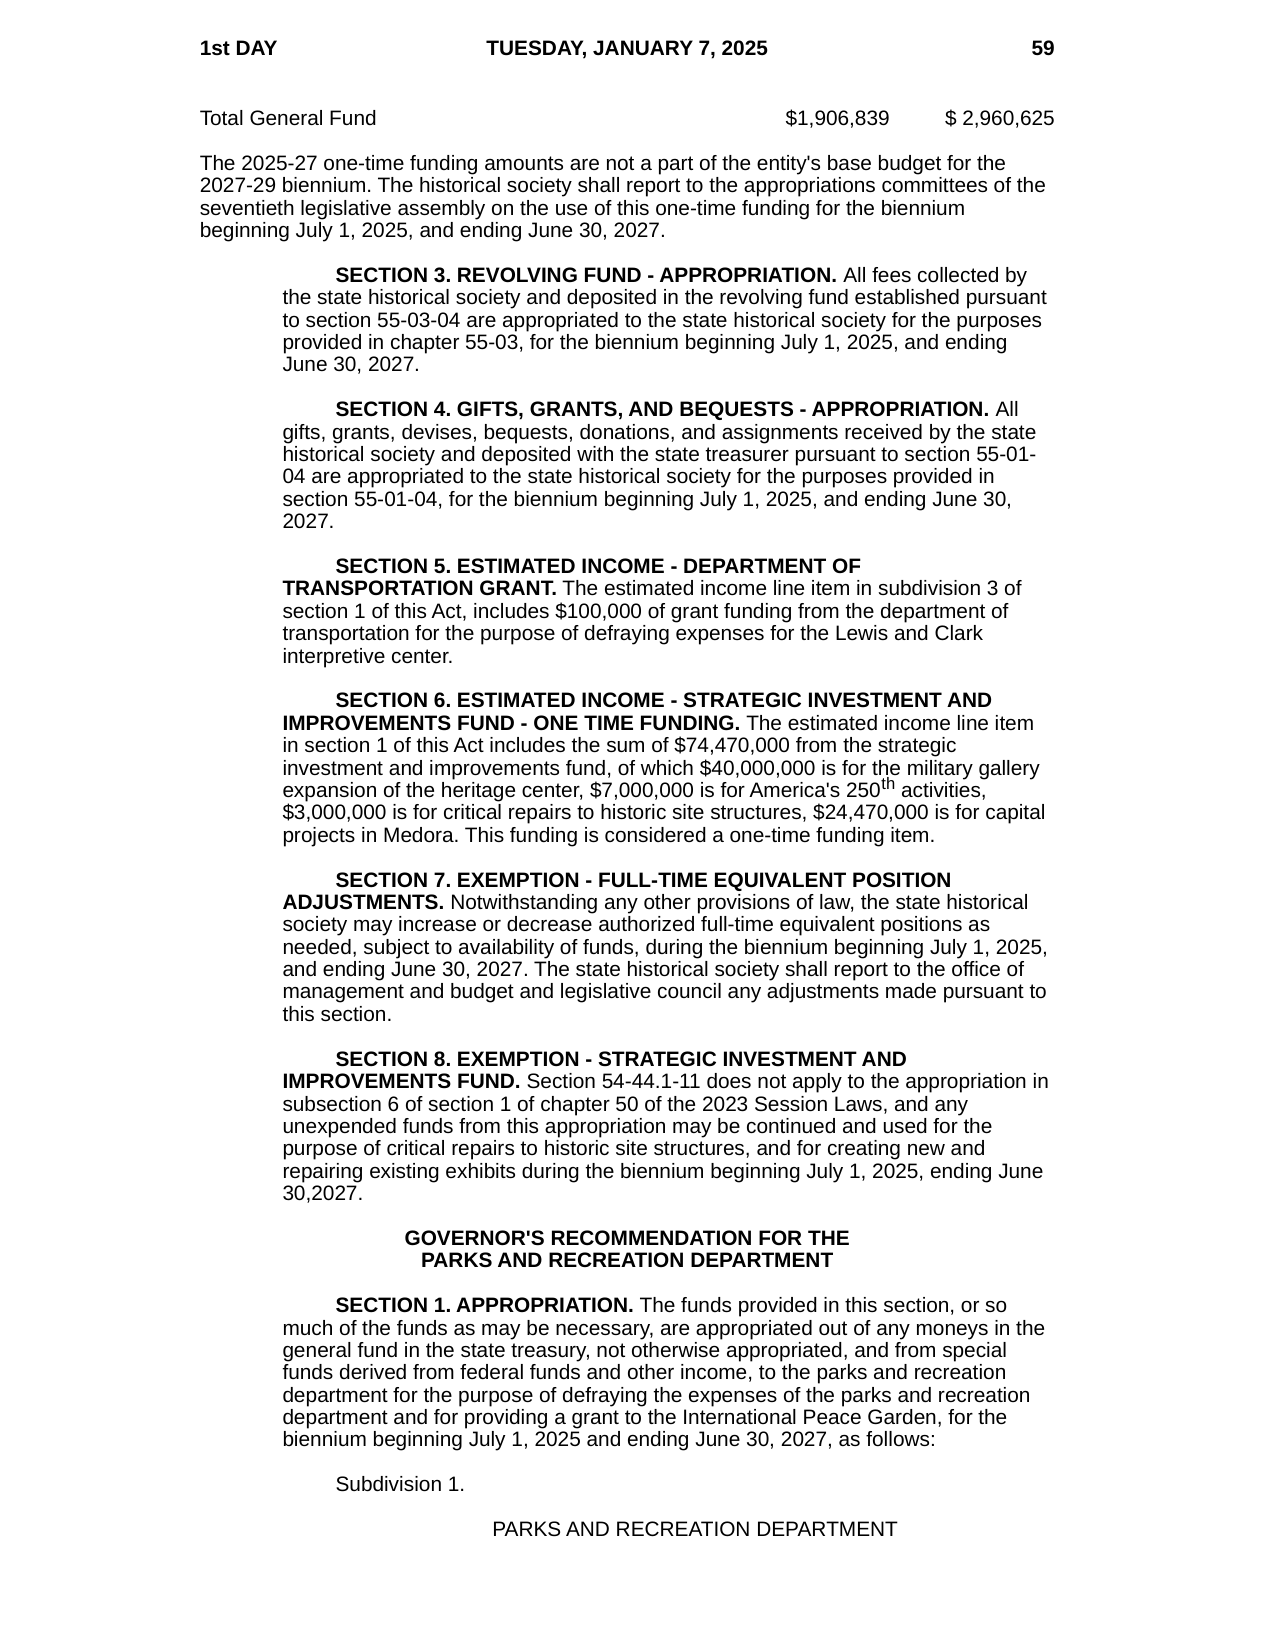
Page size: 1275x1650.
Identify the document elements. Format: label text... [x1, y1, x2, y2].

text SECTION 3. REVOLVING FUND - APPROPRIATION. All fees collected by the state historical society and deposited in the revolving fund established pursuant to section 55-03-04 are appropriated to the state historical society for the purposes provided in chapter 55-03, for the biennium beginning July 1, 2025, and ending June 30, 2027. [282, 264, 1054, 376]
text PARKS AND RECREATION DEPARTMENT [282, 1518, 1054, 1541]
text Subdivision 1. [282, 1474, 1054, 1496]
text SECTION 1. APPROPRIATION. The funds provided in this section, or so much of the funds as may be necessary, are appropriated out of any moneys in the general fund in the state treasury, not otherwise appropriated, and from special funds derived from federal funds and other income, to the parks and recreation department for the purpose of defraying the expenses of the parks and recreation department and for providing a grant to the International Peace Garden, for the biennium beginning July 1, 2025 and ending June 30, 2027, as follows: [282, 1294, 1054, 1451]
text The 2025-27 one-time funding amounts are not a part of the entity's base budget for the 2027-29 biennium. The historical society shall report to the appropriations committees of the seventieth legislative assembly on the use of this one-time funding for the biennium beginning July 1, 2025, and ending June 30, 2027. [199, 152, 1054, 242]
text SECTION 5. ESTIMATED INCOME - DEPARTMENT OF TRANSPORTATION GRANT. The estimated income line item in subdivision 3 of section 1 of this Act, includes $100,000 of grant funding from the department of transportation for the purpose of defraying expenses for the Lewis and Clark interpretive center. [282, 556, 1054, 667]
title GOVERNOR'S RECOMMENDATION FOR THE [199, 1227, 1054, 1250]
subtitle Page 59 [9, 9, 109, 33]
text SECTION 7. EXEMPTION - FULL-TIME EQUIVALENT POSITION ADJUSTMENTS. Notwithstanding any other provisions of law, the state historical society may increase or decrease authorized full-time equivalent positions as needed, subject to availability of funds, during the biennium beginning July 1, 2025, and ending June 30, 2027. The state historical society shall report to the office of management and budget and legislative council any adjustments made pursuant to this section. [282, 869, 1054, 1026]
text SECTION 6. ESTIMATED INCOME - STRATEGIC INVESTMENT AND IMPROVEMENTS FUND - ONE TIME FUNDING. The estimated income line item in section 1 of this Act includes the sum of $74,470,000 from the strategic investment and improvements fund, of which $40,000,000 is for the military gallery expansion of the heritage center, $7,000,000 is for America's 250th activities, $3,000,000 is for critical repairs to historic site structures, $24,470,000 is for capital projects in Medora. This funding is considered a one-time funding item. [282, 690, 1054, 847]
table_cell $ 2,960,625 [890, 106, 1054, 130]
table_cell $1,906,839 [657, 106, 889, 130]
text [0, 0, 118, 42]
text SECTION 4. GIFTS, GRANTS, AND BEQUESTS - APPROPRIATION. All gifts, grants, devises, bequests, donations, and assignments received by the state historical society and deposited with the state treasurer pursuant to section 55-01-04 are appropriated to the state historical society for the purposes provided in section 55-01-04, for the biennium beginning July 1, 2025, and ending June 30, 2027. [282, 399, 1054, 533]
text SECTION 8. EXEMPTION - STRATEGIC INVESTMENT AND IMPROVEMENTS FUND. Section 54-44.1-11 does not apply to the appropriation in subsection 6 of section 1 of chapter 50 of the 2023 Session Laws, and any unexpended funds from this appropriation may be continued and used for the purpose of critical repairs to historic site structures, and for creating new and repairing existing exhibits during the biennium beginning July 1, 2025, ending June 30,2027. [282, 1048, 1054, 1205]
table_cell Total General Fund [200, 106, 657, 130]
title PARKS AND RECREATION DEPARTMENT [199, 1250, 1054, 1272]
